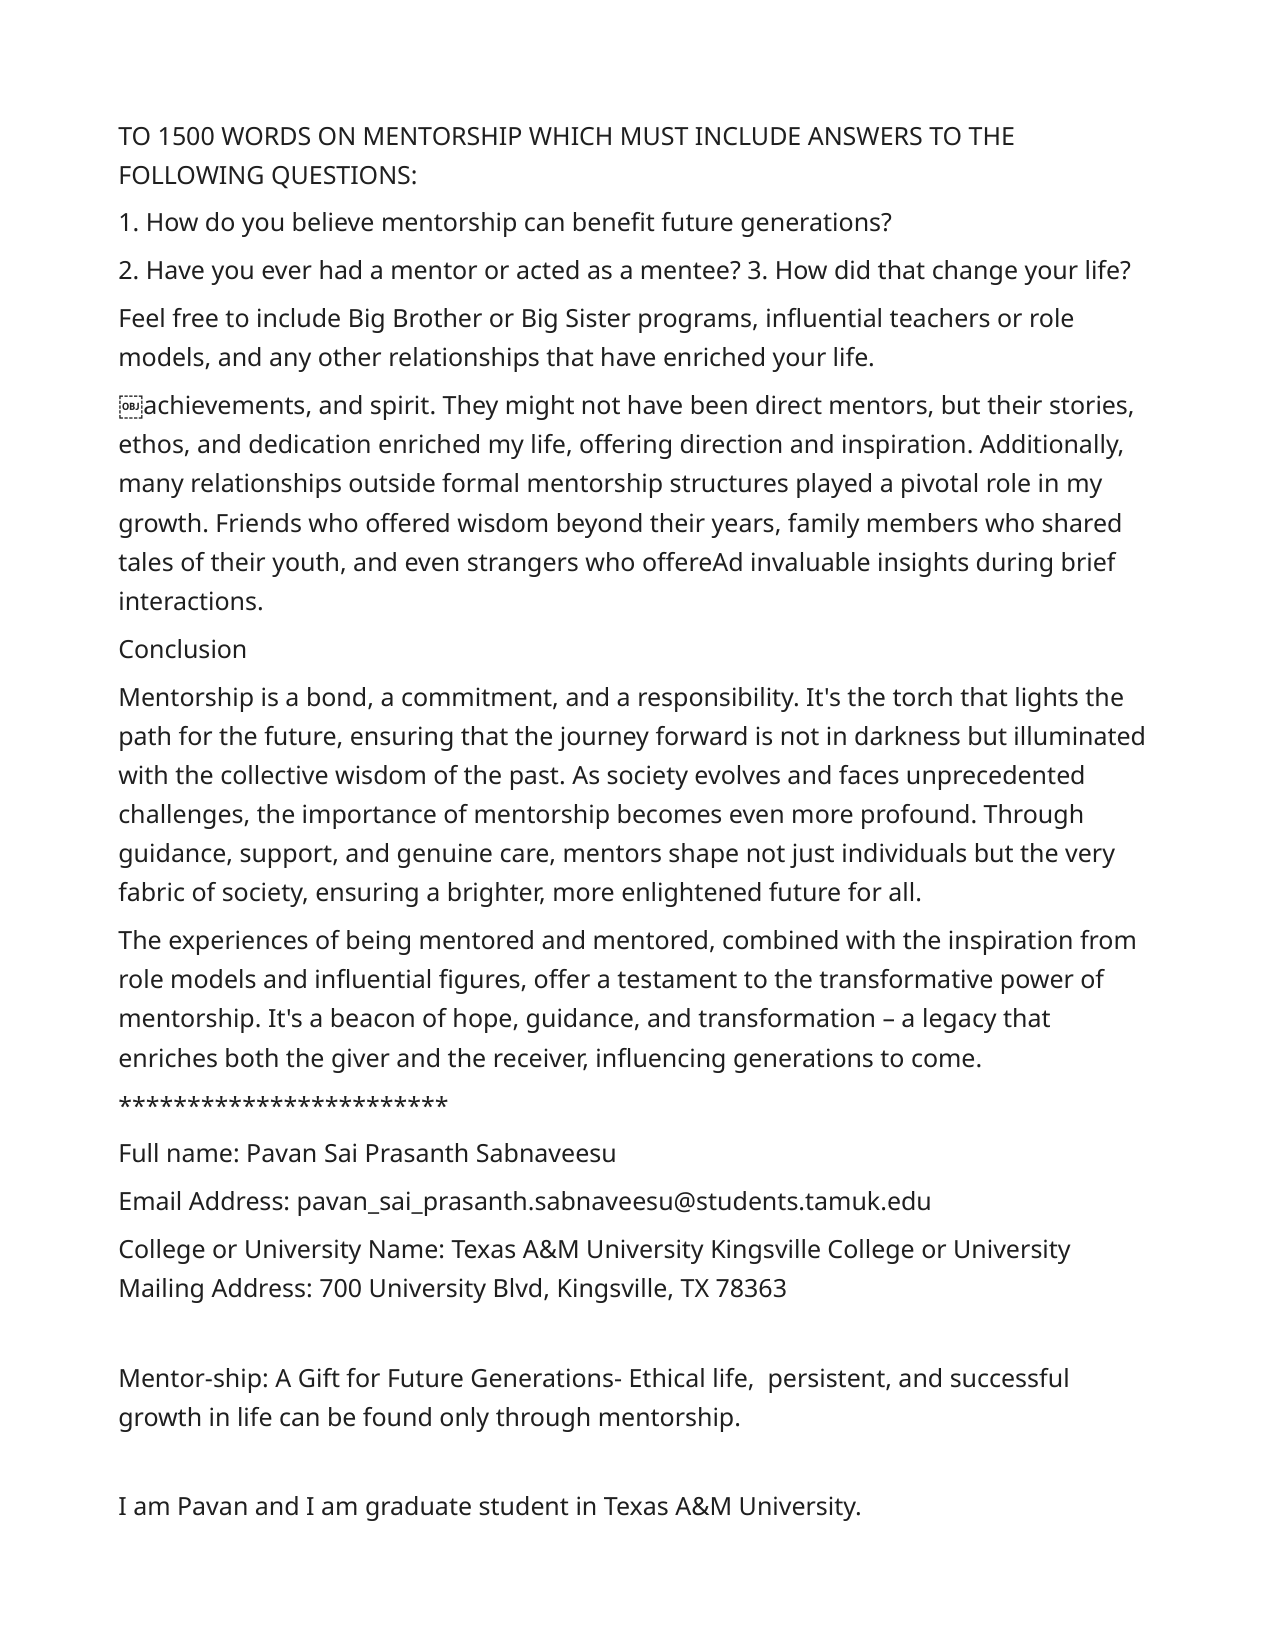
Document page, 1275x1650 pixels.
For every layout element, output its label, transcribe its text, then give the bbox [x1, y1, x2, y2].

text 1. How do you believe mentorship can benefit future generations? [118, 205, 1157, 239]
text Mentor-ship: A Gift for Future Generations- Ethical life, persistent, and successful growth in life can be found only through mentorship. [118, 1360, 1157, 1433]
text Feel free to include Big Brother or Big Sister programs, influential teachers or role models, and any other relationships that have enriched your life. [118, 301, 1157, 374]
text I am Pavan and I am graduate student in Texas A&M University. [118, 1489, 1157, 1523]
text The experiences of being mentored and mentored, combined with the inspiration from role models and influential figures, offer a testament to the transformative power of mentorship. It's a beacon of hope, guidance, and transformation – a legacy that enriches both the giver and the receiver, influencing generations to come. [118, 923, 1157, 1074]
text ￼achievements, and spirit. They might not have been direct mentors, but their stories, ethos, and dedication enriched my life, offering direction and inspiration. Additionally, many relationships outside formal mentorship structures played a pivotal role in my growth. Friends who offered wisdom beyond their years, family members who shared tales of their youth, and even strangers who offereAd invaluable insights during brief interactions. [118, 388, 1157, 618]
text ************************ [118, 1088, 1157, 1122]
text 2. Have you ever had a mentor or acted as a mentee? 3. How did that change your life? [118, 253, 1157, 287]
text Mentorship is a bond, a commitment, and a responsibility. It's the torch that lights the path for the future, ensuring that the journey forward is not in darkness but illuminated with the collective wisdom of the past. As society evolves and faces unprecedented challenges, the importance of mentorship becomes even more profound. Through guidance, support, and genuine care, mentors shape not just individuals but the very fabric of society, ensuring a brighter, more enlightened future for all. [118, 679, 1157, 909]
text Email Address: pavan_sai_prasanth.sabnaveesu@students.tamuk.edu [118, 1184, 1157, 1218]
text Conclusion [118, 631, 1157, 665]
text TO 1500 WORDS ON MENTORSHIP WHICH MUST INCLUDE ANSWERS TO THE FOLLOWING QUESTIONS: [118, 118, 1157, 191]
text College or University Name: Texas A&M University Kingsville College or University Mailing Address: 700 University Blvd, Kingsville, TX 78363 [118, 1232, 1157, 1305]
text Full name: Pavan Sai Prasanth Sabnaveesu [118, 1136, 1157, 1170]
